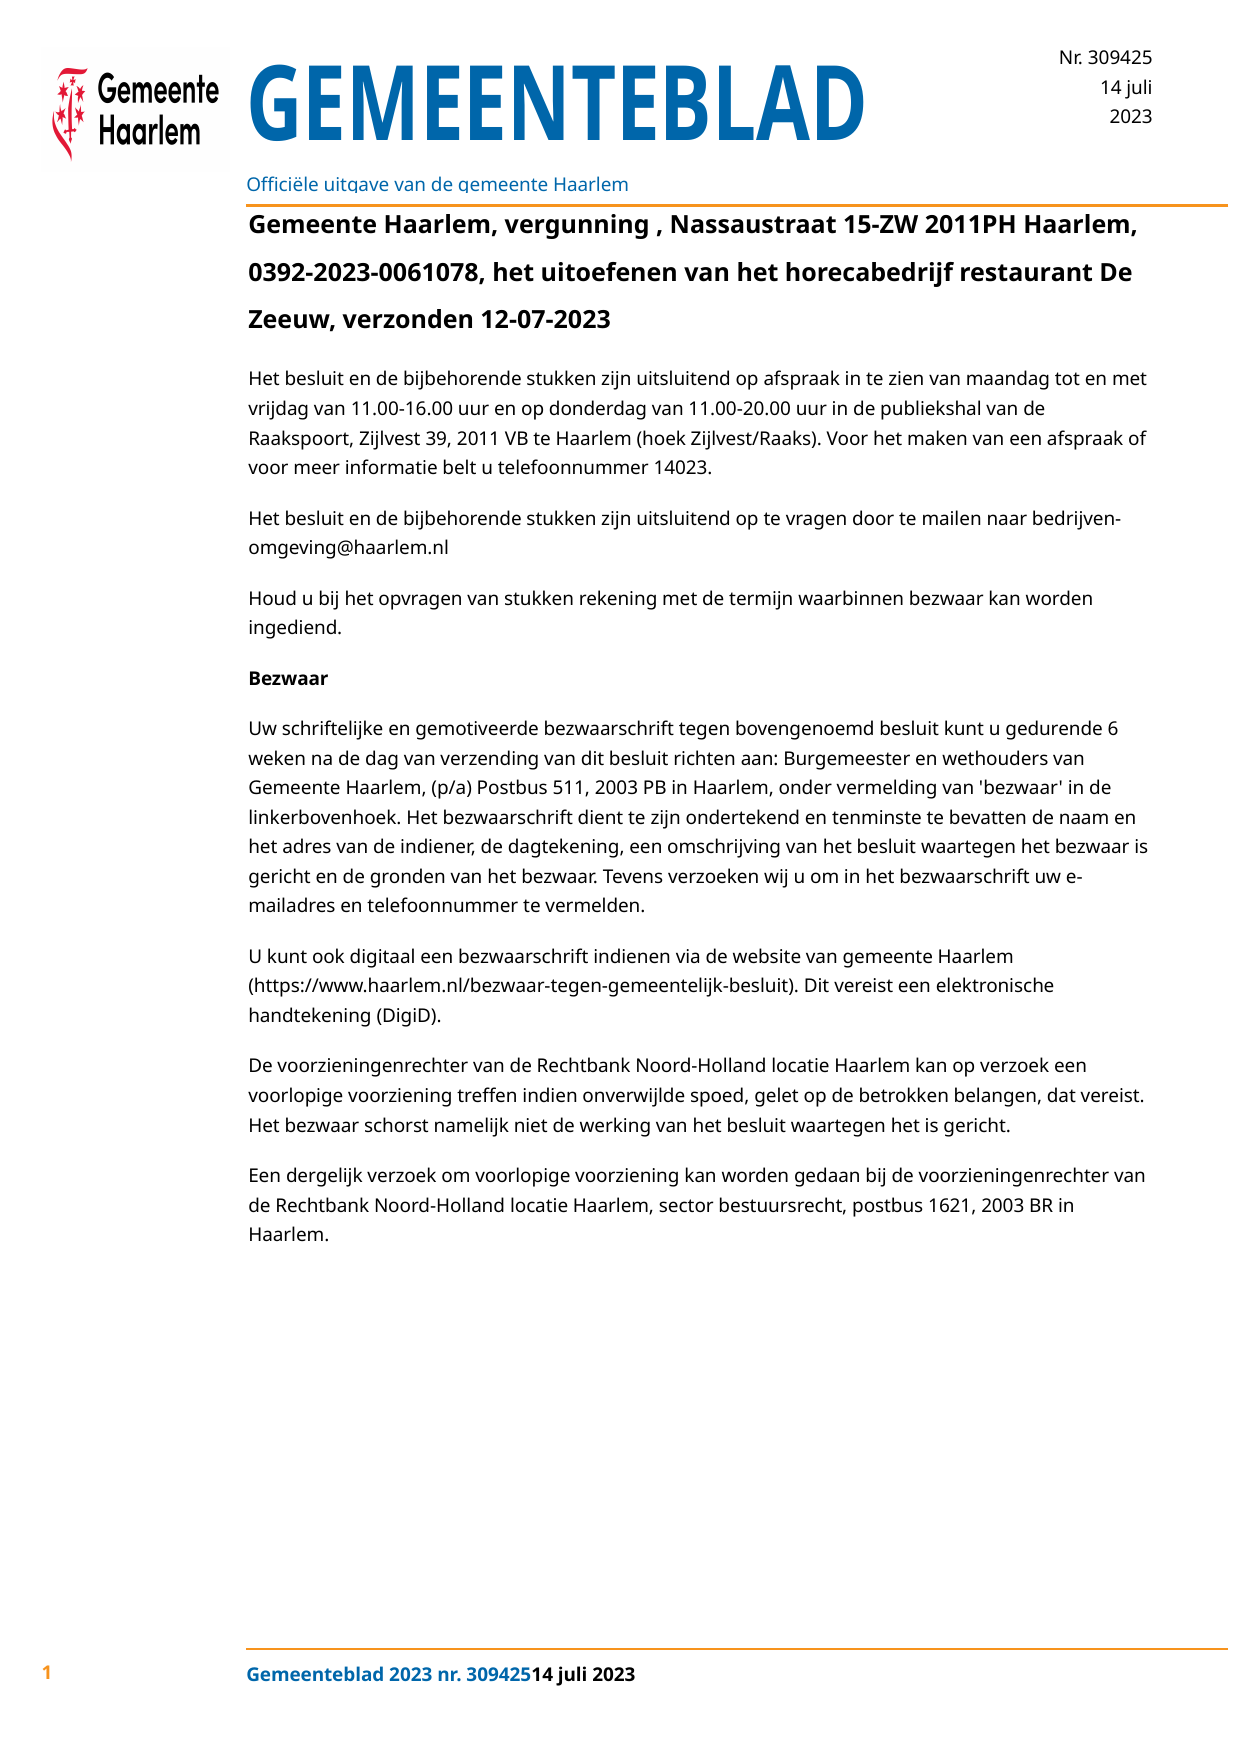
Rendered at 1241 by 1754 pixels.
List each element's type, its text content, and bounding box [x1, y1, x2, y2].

text Uw schriftelijke en gemotiveerde bezwaarschrift tegen bovengenoemd besluit kunt u gedurende 6 weken na de dag van verzending van dit besluit richten aan: Burgemeester en wethouders van Gemeente Haarlem, (p/a) Postbus 511, 2003 PB in Haarlem, onder vermelding van 'bezwaar' in de linkerbovenhoek. Het bezwaarschrift dient te zijn ondertekend en tenminste te bevatten de naam en het adres van de indiener, de dagtekening, een omschrijving van het besluit waartegen het bezwaar is gericht en de gronden van het bezwaar. Tevens verzoeken wij u om in het bezwaarschrift uw e-mailadres en telefoonnummer te vermelden. [248, 715, 1152, 918]
picture [41, 47, 231, 172]
text Houd u bij het opvragen van stukken rekening met de termijn waarbinnen bezwaar kan worden ingediend. [248, 585, 1152, 640]
text Bezwaar [248, 665, 1152, 690]
text Het besluit en de bijbehorende stukken zijn uitsluitend op te vragen door te mailen naar bedrijven-omgeving@haarlem.nl [248, 505, 1152, 560]
text Gemeente Haarlem, vergunning , Nassaustraat 15-ZW 2011PH Haarlem, 0392-2023-0061078, het uitoefenen van het horecabedrijf restaurant De Zeeuw, verzonden 12-07-2023 [248, 207, 1152, 336]
text Een dergelijk verzoek om voorlopige voorziening kan worden gedaan bij de voorzieningenrechter van de Rechtbank Noord-Holland locatie Haarlem, sector bestuursrecht, postbus 1621, 2003 BR in Haarlem. [248, 1162, 1152, 1247]
text De voorzieningenrechter van de Rechtbank Noord-Holland locatie Haarlem kan op verzoek een voorlopige voorziening treffen indien onverwijlde spoed, gelet op de betrokken belangen, dat vereist. Het bezwaar schorst namelijk niet de werking van het besluit waartegen het is gericht. [248, 1053, 1152, 1137]
text U kunt ook digitaal een bezwaarschrift indienen via de website van gemeente Haarlem (https://www.haarlem.nl/bezwaar-tegen-gemeentelijk-besluit). Dit vereist een elektronische handtekening (DigiD). [248, 943, 1152, 1028]
text Het besluit en de bijbehorende stukken zijn uitsluitend op afspraak in te zien van maandag tot en met vrijdag van 11.00-16.00 uur en op donderdag van 11.00-20.00 uur in de publiekshal van de Raakspoort, Zijlvest 39, 2011 VB te Haarlem (hoek Zijlvest/Raaks). Voor het maken van een afspraak of voor meer informatie belt u telefoonnummer 14023. [248, 366, 1152, 480]
